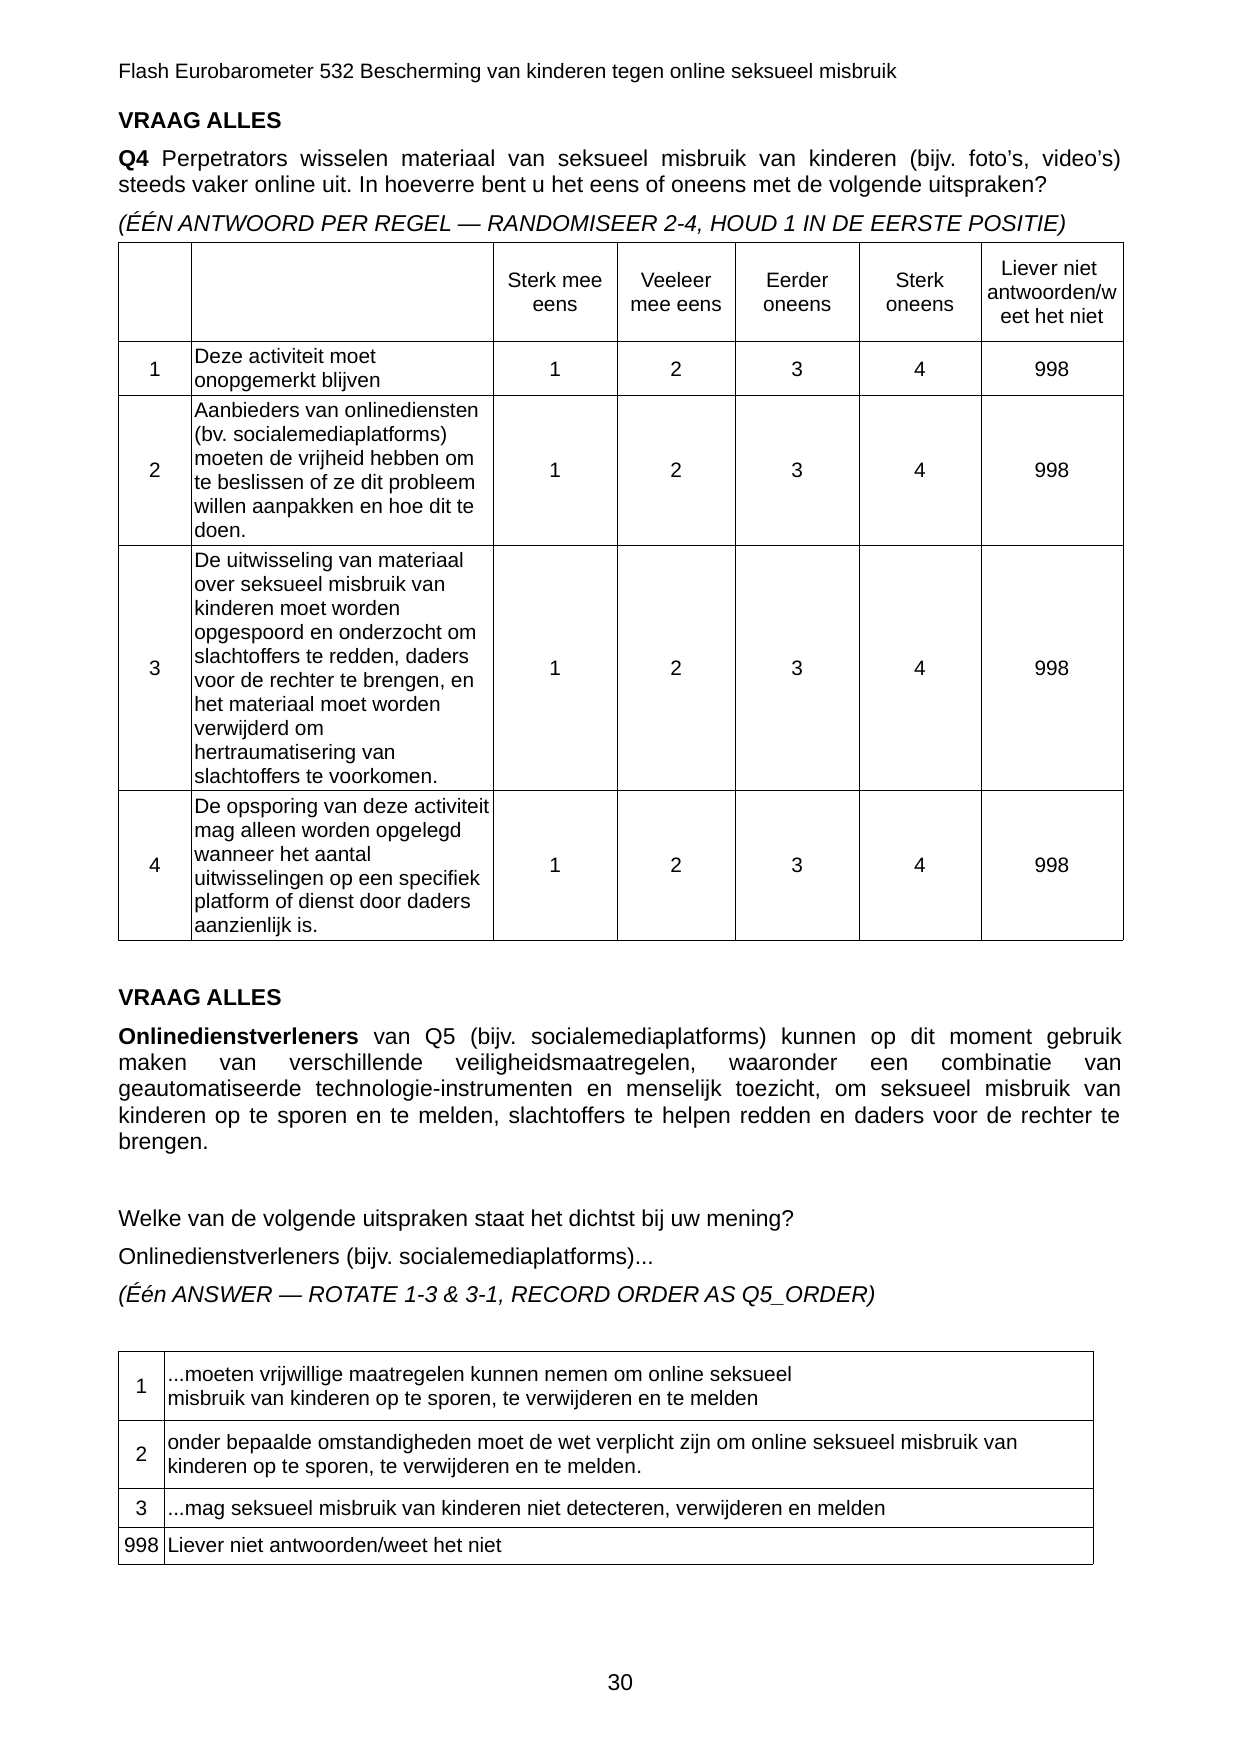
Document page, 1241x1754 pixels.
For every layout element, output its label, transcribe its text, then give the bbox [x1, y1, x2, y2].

table_cell 2 [618, 342, 735, 395]
text Onlinedienstverleners (bijv. socialemediaplatforms)... [118, 1243, 1122, 1269]
table_cell onder bepaalde omstandigheden moet de wet verplicht zijn om online seksueel misbruik van kinderen op te sporen, te verwijderen en te melden. [165, 1421, 1093, 1488]
table_cell 998 [982, 791, 1123, 940]
table_cell 2 [618, 396, 735, 545]
table_cell Liever niet antwoorden/weet het niet [165, 1528, 1093, 1564]
table_cell 3 [736, 396, 859, 545]
text (ÉÉN ANTWOORD PER REGEL — RANDOMISEER 2-4, HOUD 1 IN DE EERSTE POSITIE) [118, 209, 1122, 236]
text Onlinedienstverleners van Q5 (bijv. socialemediaplatforms) kunnen op dit moment gebruik maken van verschillende veiligheidsmaatregelen, waaronder een combinatie van geautomatiseerde technologie-instrumenten en menselijk toezicht, om seksueel misbruik van kinderen op te sporen en te melden, slachtoffers te helpen redden en daders voor de rechter te brengen. [118, 1023, 1122, 1154]
table_cell 1 [494, 396, 617, 545]
table_cell De opsporing van deze activiteit mag alleen worden opgelegd wanneer het aantal uitwisselingen op een specifiek platform of dienst door daders aanzienlijk is. [192, 791, 493, 940]
table_cell 998 [982, 546, 1123, 790]
table_cell 2 [119, 1421, 164, 1488]
table_header Sterk mee eens [494, 243, 617, 341]
table_cell ...mag seksueel misbruik van kinderen niet detecteren, verwijderen en melden [165, 1489, 1093, 1527]
table_cell 3 [736, 546, 859, 790]
table_cell 1 [494, 546, 617, 790]
table_cell 998 [982, 342, 1123, 395]
table_cell 4 [119, 791, 191, 940]
table_cell 2 [119, 396, 191, 545]
table_cell 4 [860, 546, 981, 790]
text VRAAG ALLES [118, 984, 1122, 1011]
table_cell 2 [618, 791, 735, 940]
table_cell 4 [860, 791, 981, 940]
table_header 1 [119, 1352, 164, 1420]
table_cell 4 [860, 396, 981, 545]
table_cell 3 [736, 791, 859, 940]
text VRAAG ALLES [118, 107, 1122, 133]
table_cell 3 [119, 546, 191, 790]
table_header Veeleer mee eens [618, 243, 735, 341]
table_header ...moeten vrijwillige maatregelen kunnen nemen om online seksueel misbruik van kinderen op te sporen, te verwijderen en te melden [165, 1352, 1093, 1420]
table_cell 1 [494, 342, 617, 395]
table_header [192, 243, 493, 341]
text Welke van de volgende uitspraken staat het dichtst bij uw mening? [118, 1204, 1122, 1231]
text Q4 Perpetrators wisselen materiaal van seksueel misbruik van kinderen (bijv. foto’s, video’s) steeds vaker online uit. In hoeverre bent u het eens of oneens met de volgende uitspraken? [118, 145, 1122, 198]
table_header Eerder oneens [736, 243, 859, 341]
text (Één ANSWER — ROTATE 1-3 & 3-1, RECORD ORDER AS Q5_ORDER) [118, 1281, 1122, 1307]
table_header Sterk oneens [860, 243, 981, 341]
table_cell 3 [119, 1489, 164, 1527]
table_cell 1 [494, 791, 617, 940]
table_cell 2 [618, 546, 735, 790]
table_cell Deze activiteit moet onopgemerkt blijven [192, 342, 493, 395]
table_header [119, 243, 191, 341]
table_cell De uitwisseling van materiaal over seksueel misbruik van kinderen moet worden opgespoord en onderzocht om slachtoffers te redden, daders voor de rechter te brengen, en het materiaal moet worden verwijderd om hertraumatisering van slachtoffers te voorkomen. [192, 546, 493, 790]
table_cell 998 [119, 1528, 164, 1564]
table_cell 998 [982, 396, 1123, 545]
table_cell 1 [119, 342, 191, 395]
table_header Liever niet antwoorden/weet het niet [982, 243, 1123, 341]
table_cell 4 [860, 342, 981, 395]
table_cell Aanbieders van onlinediensten (bv. socialemediaplatforms) moeten de vrijheid hebben om te beslissen of ze dit probleem willen aanpakken en hoe dit te doen. [192, 396, 493, 545]
table_cell 3 [736, 342, 859, 395]
